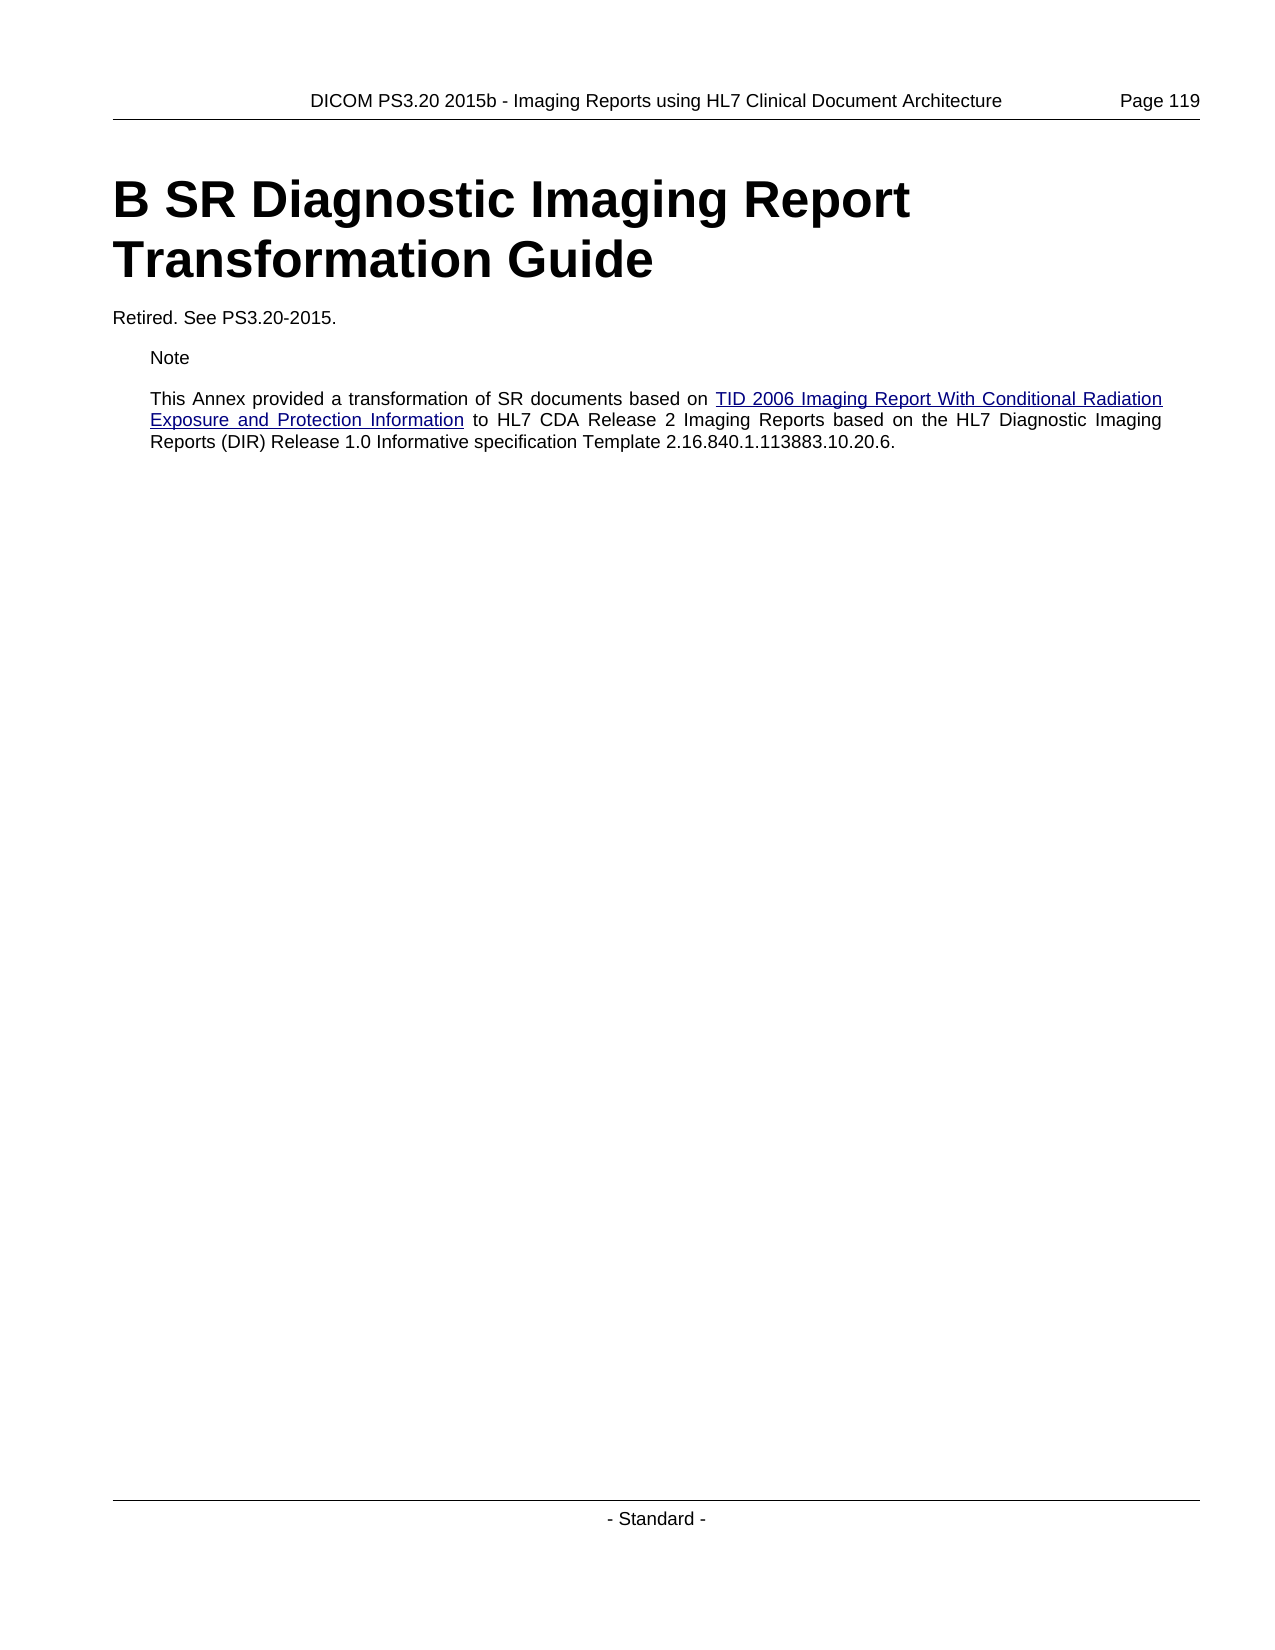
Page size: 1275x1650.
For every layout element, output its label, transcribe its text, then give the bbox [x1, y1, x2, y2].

text Note [150, 347, 1162, 368]
text Retired. See PS3.20-2015. [112, 307, 1200, 328]
text This Annex provided a transformation of SR documents based on TID 2006 Imaging Report With Conditional Radiation Exposure and Protection Information to HL7 CDA Release 2 Imaging Reports based on the HL7 Diagnostic Imaging Reports (DIR) Release 1.0 Informative specification Template 2.16.840.1.113883.10.20.6. [150, 387, 1162, 452]
text B SR Diagnostic Imaging Report Transformation Guide [112, 169, 1200, 288]
